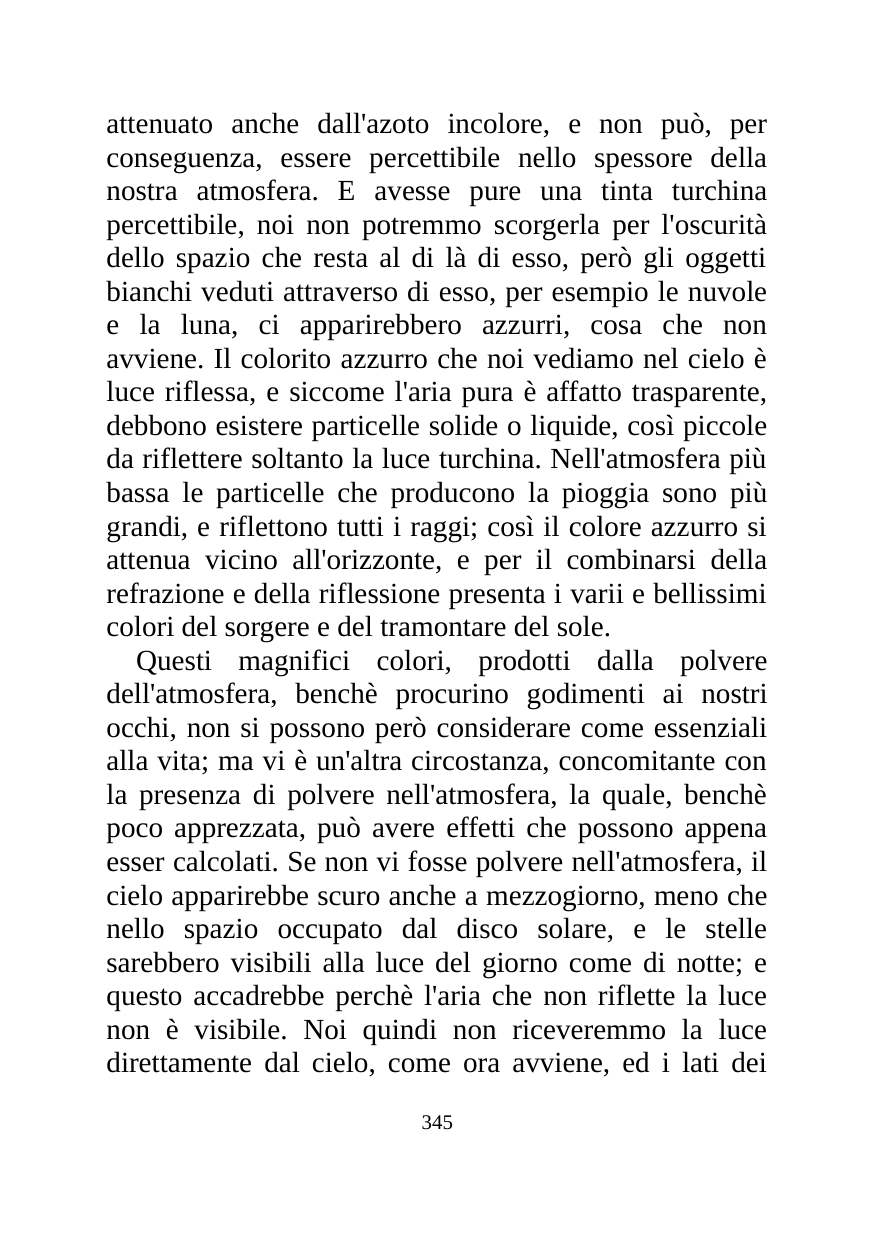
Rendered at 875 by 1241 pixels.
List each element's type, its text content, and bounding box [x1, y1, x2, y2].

text Questi magnifici colori, prodotti dalla polvere dell'atmosfera, benchè procurino godimenti ai nostri occhi, non si possono però considerare come essenziali alla vita; ma vi è un'altra circostanza, concomitante con la presenza di polvere nell'atmosfera, la quale, benchè poco apprezzata, può avere effetti che possono appena esser calcolati. Se non vi fosse polvere nell'atmosfera, il cielo apparirebbe scuro anche a mezzogiorno, meno che nello spazio occupato dal disco solare, e le stelle sarebbero visibili alla luce del giorno come di notte; e questo accadrebbe perchè l'aria che non riflette la luce non è visibile. Noi quindi non riceveremmo la luce direttamente dal cielo, come ora avviene, ed i lati dei [106, 643, 768, 1079]
text attenuato anche dall'azoto incolore, e non può, per conseguenza, essere percettibile nello spessore della nostra atmosfera. E avesse pure una tinta turchina percettibile, noi non potremmo scorgerla per l'oscurità dello spazio che resta al di là di esso, però gli oggetti bianchi veduti attraverso di esso, per esempio le nuvole e la luna, ci apparirebbero azzurri, cosa che non avviene. Il colorito azzurro che noi vediamo nel cielo è luce riflessa, e siccome l'aria pura è affatto trasparente, debbono esistere particelle solide o liquide, così piccole da riflettere soltanto la luce turchina. Nell'atmosfera più bassa le particelle che producono la pioggia sono più grandi, e riflettono tutti i raggi; così il colore azzurro si attenua vicino all'orizzonte, e per il combinarsi della refrazione e della riflessione presenta i varii e bellissimi colori del sorgere e del tramontare del sole. [106, 106, 768, 643]
